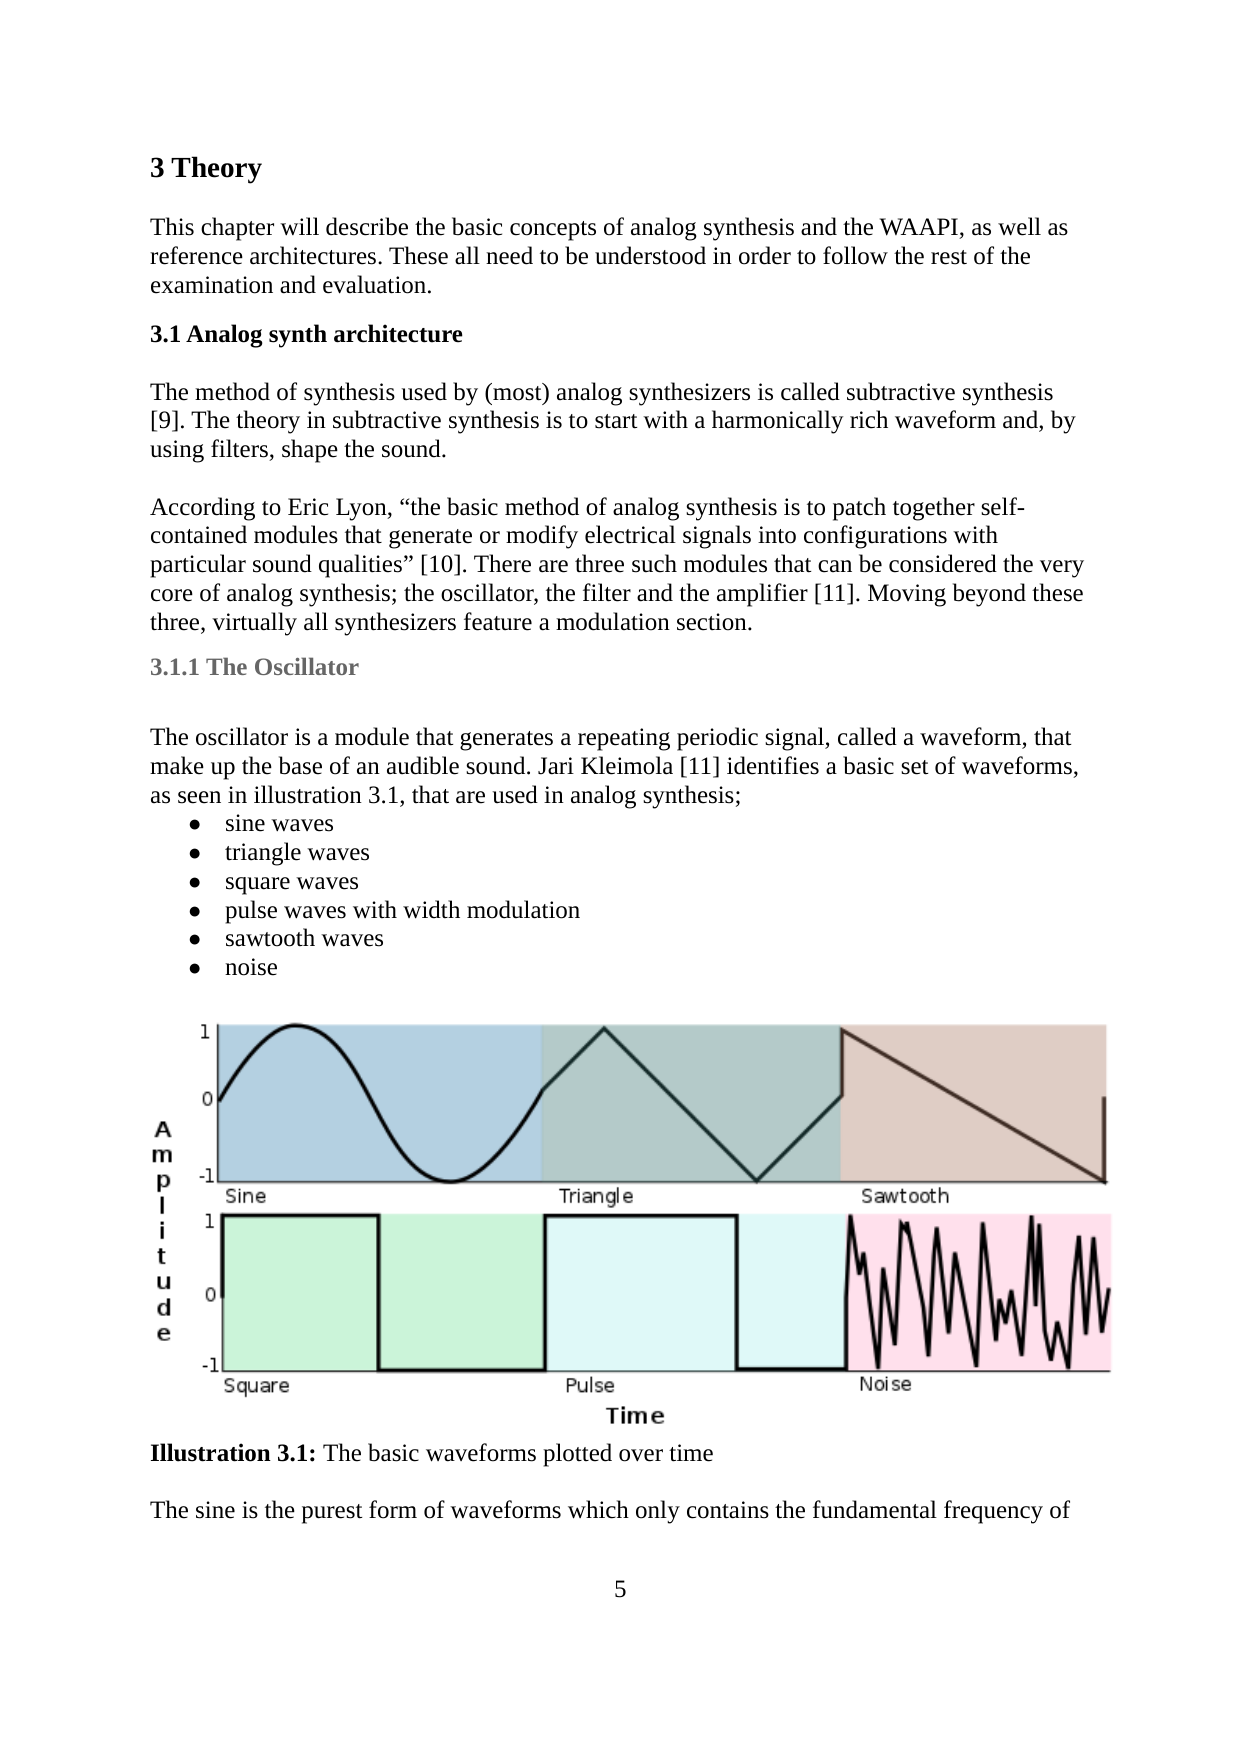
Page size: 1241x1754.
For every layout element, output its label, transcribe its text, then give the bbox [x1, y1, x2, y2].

text Illustration 3.1: The basic waveforms plotted over time [150, 1438, 1090, 1467]
list pulse waves with width modulation [188, 895, 1090, 923]
subtitle 3 Theory [150, 150, 1090, 183]
text The method of synthesis used by (most) analog synthesizers is called subtractive synthesis [9]. The theory in subtractive synthesis is to start with a harmonically rich waveform and, by using filters, shape the sound. [150, 377, 1090, 463]
picture [150, 1009, 1119, 1438]
text This chapter will describe the basic concepts of analog synthesis and the WAAPI, as well as reference architectures. These all need to be understood in order to follow the rest of the examination and evaluation. [150, 212, 1090, 298]
list square waves [188, 866, 1090, 895]
subtitle 3.1 Analog synth architecture [150, 319, 1090, 348]
text The sine is the purest form of waveforms which only contains the fundamental frequency of [150, 1495, 1090, 1524]
text The oscillator is a module that generates a repeating periodic signal, called a waveform, that make up the base of an audible sound. Jari Kleimola [11] identifies a basic set of waveforms, as seen in illustration 3.1, that are used in analog synthesis; [150, 722, 1090, 808]
list sawtooth waves [188, 923, 1090, 952]
list triangle waves [188, 837, 1090, 866]
subtitle 3.1.1 The Oscillator [150, 652, 1090, 681]
text According to Eric Lyon, “the basic method of analog synthesis is to patch together self-contained modules that generate or modify electrical signals into configurations with particular sound qualities” [10]. There are three such modules that can be considered the very core of analog synthesis; the oscillator, the filter and the amplifier [11]. Moving beyond these three, virtually all synthesizers feature a modulation section. [150, 492, 1090, 636]
list sine waves [188, 808, 1090, 837]
list noise [188, 952, 1090, 981]
